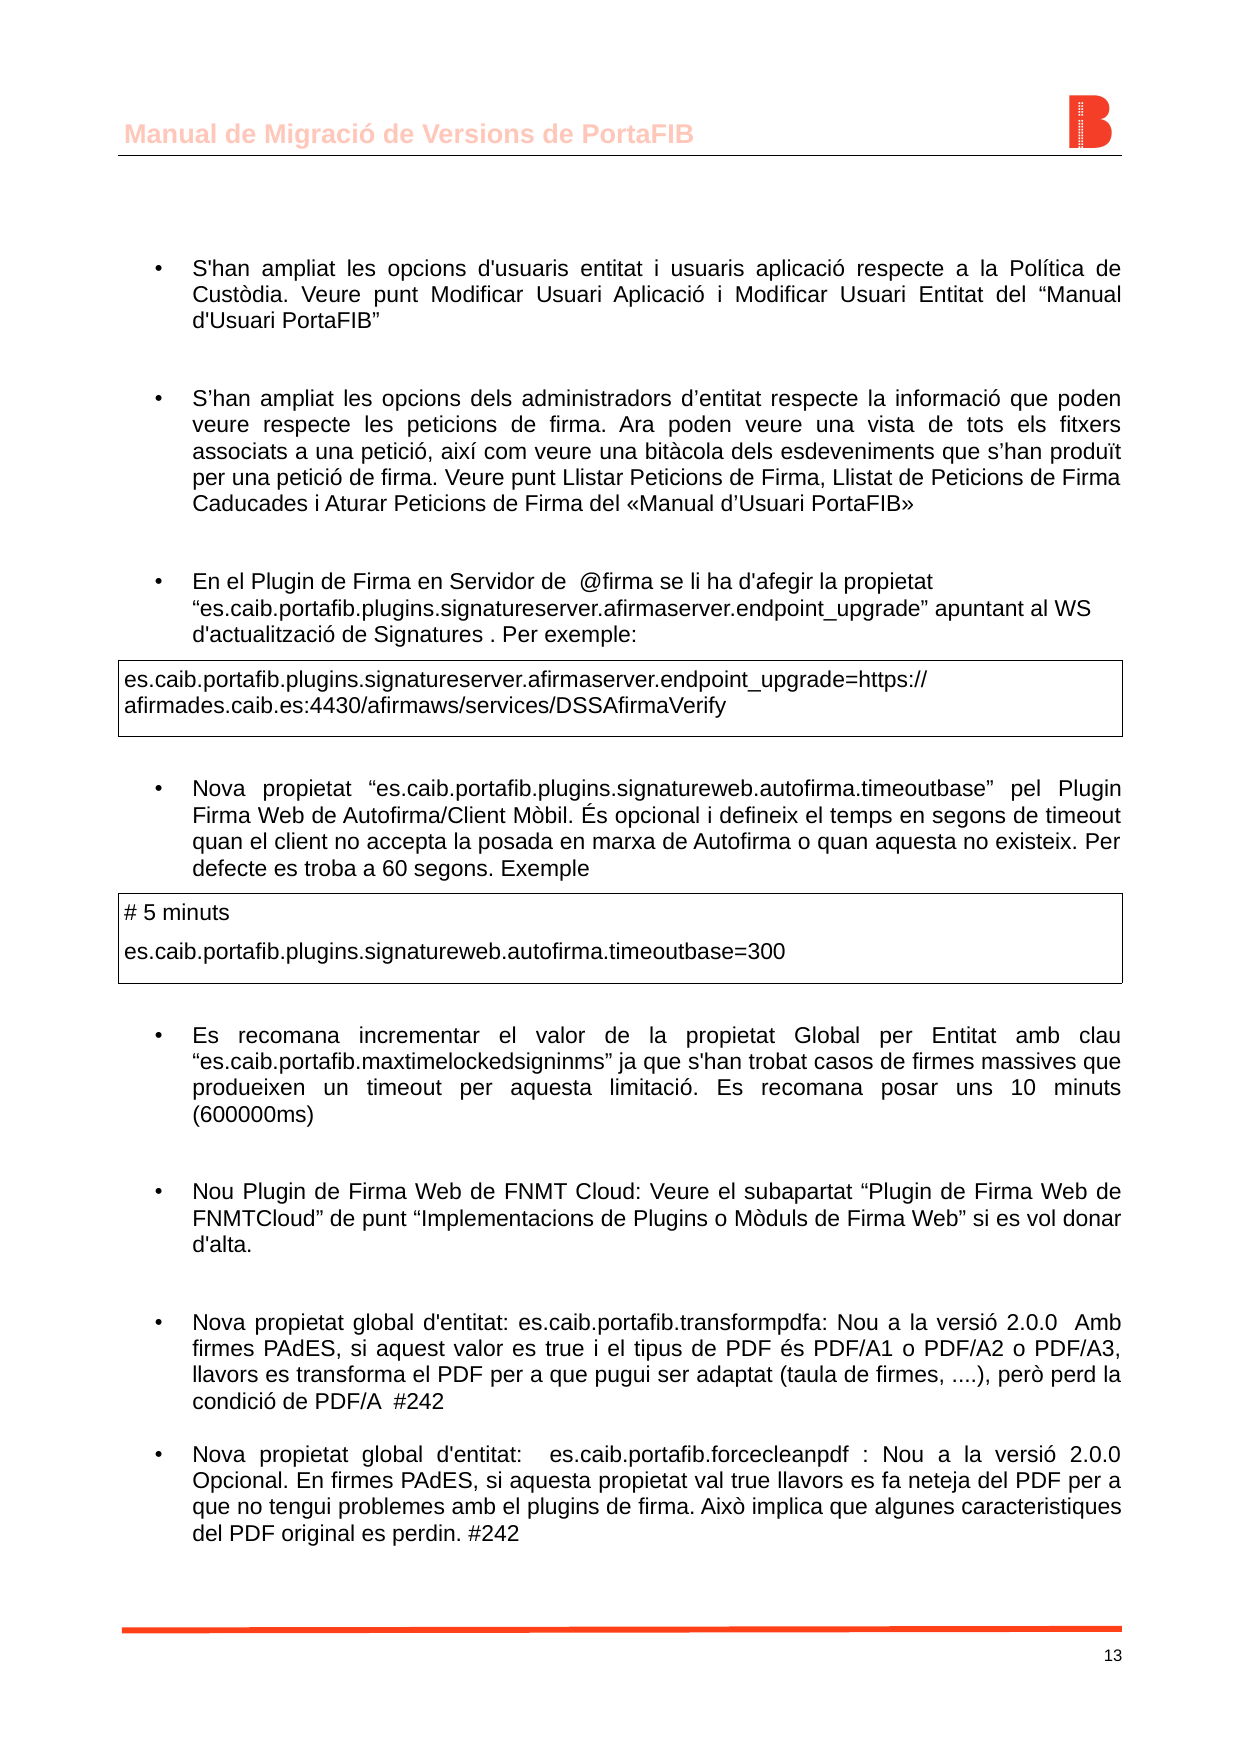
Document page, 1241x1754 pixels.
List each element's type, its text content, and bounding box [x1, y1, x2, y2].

list Nova propietat “es.caib.portafib.plugins.signatureweb.autofirma.timeoutbase” pel Plugin Firma Web de Autofirma/Client Mòbil. És opcional i defineix el temps en segons de timeout quan el client no accepta la posada en marxa de Autofirma o quan aquesta no existeix. Per defecte es troba a 60 segons. Exemple [154, 775, 1122, 881]
table_header es.caib.portafib.plugins.signatureserver.afirmaserver.endpoint_upgrade=https://afirmades.caib.es:4430/afirmaws/services/DSSAfirmaVerify [119, 661, 1122, 736]
list Es recomana incrementar el valor de la propietat Global per Entitat amb clau “es.caib.portafib.maxtimelockedsigninms” ja que s'han trobat casos de firmes massives que produeixen un timeout per aquesta limitació. Es recomana posar uns 10 minuts (600000ms) [154, 1022, 1122, 1127]
list Nou Plugin de Firma Web de FNMT Cloud: Veure el subapartat “Plugin de Firma Web de FNMTCloud” de punt “Implementacions de Plugins o Mòduls de Firma Web” si es vol donar d'alta. [154, 1178, 1122, 1257]
table_header # 5 minuts es.caib.portafib.plugins.signatureweb.autofirma.timeoutbase=300 [119, 894, 1122, 983]
list Nova propietat global d'entitat: es.caib.portafib.transformpdfa: Nou a la versió 2.0.0 Amb firmes PAdES, si aquest valor es true i el tipus de PDF és PDF/A1 o PDF/A2 o PDF/A3, llavors es transforma el PDF per a que pugui ser adaptat (taula de firmes, ....), però perd la condició de PDF/A #242 [154, 1309, 1122, 1414]
list S'han ampliat les opcions d'usuaris entitat i usuaris aplicació respecte a la Política de Custòdia. Veure punt Modificar Usuari Aplicació i Modificar Usuari Entitat del “Manual d'Usuari PortaFIB” [154, 254, 1122, 334]
list En el Plugin de Firma en Servidor de @firma se li ha d'afegir la propietat “es.caib.portafib.plugins.signatureserver.afirmaserver.endpoint_upgrade” apuntant al WS d'actualització de Signatures . Per exemple: [154, 568, 1122, 647]
picture [1063, 94, 1117, 150]
list Nova propietat global d'entitat: es.caib.portafib.forcecleanpdf : Nou a la versió 2.0.0 Opcional. En firmes PAdES, si aquesta propietat val true llavors es fa neteja del PDF per a que no tengui problemes amb el plugins de firma. Això implica que algunes caracteristiques del PDF original es perdin. #242 [154, 1441, 1122, 1546]
list S’han ampliat les opcions dels administradors d’entitat respecte la informació que poden veure respecte les peticions de firma. Ara poden veure una vista de tots els fitxers associats a una petició, així com veure una bitàcola dels esdeveniments que s’han produït per una petició de firma. Veure punt Llistar Peticions de Firma, Llistat de Peticions de Firma Caducades i Aturar Peticions de Firma del «Manual d’Usuari PortaFIB» [154, 385, 1122, 517]
